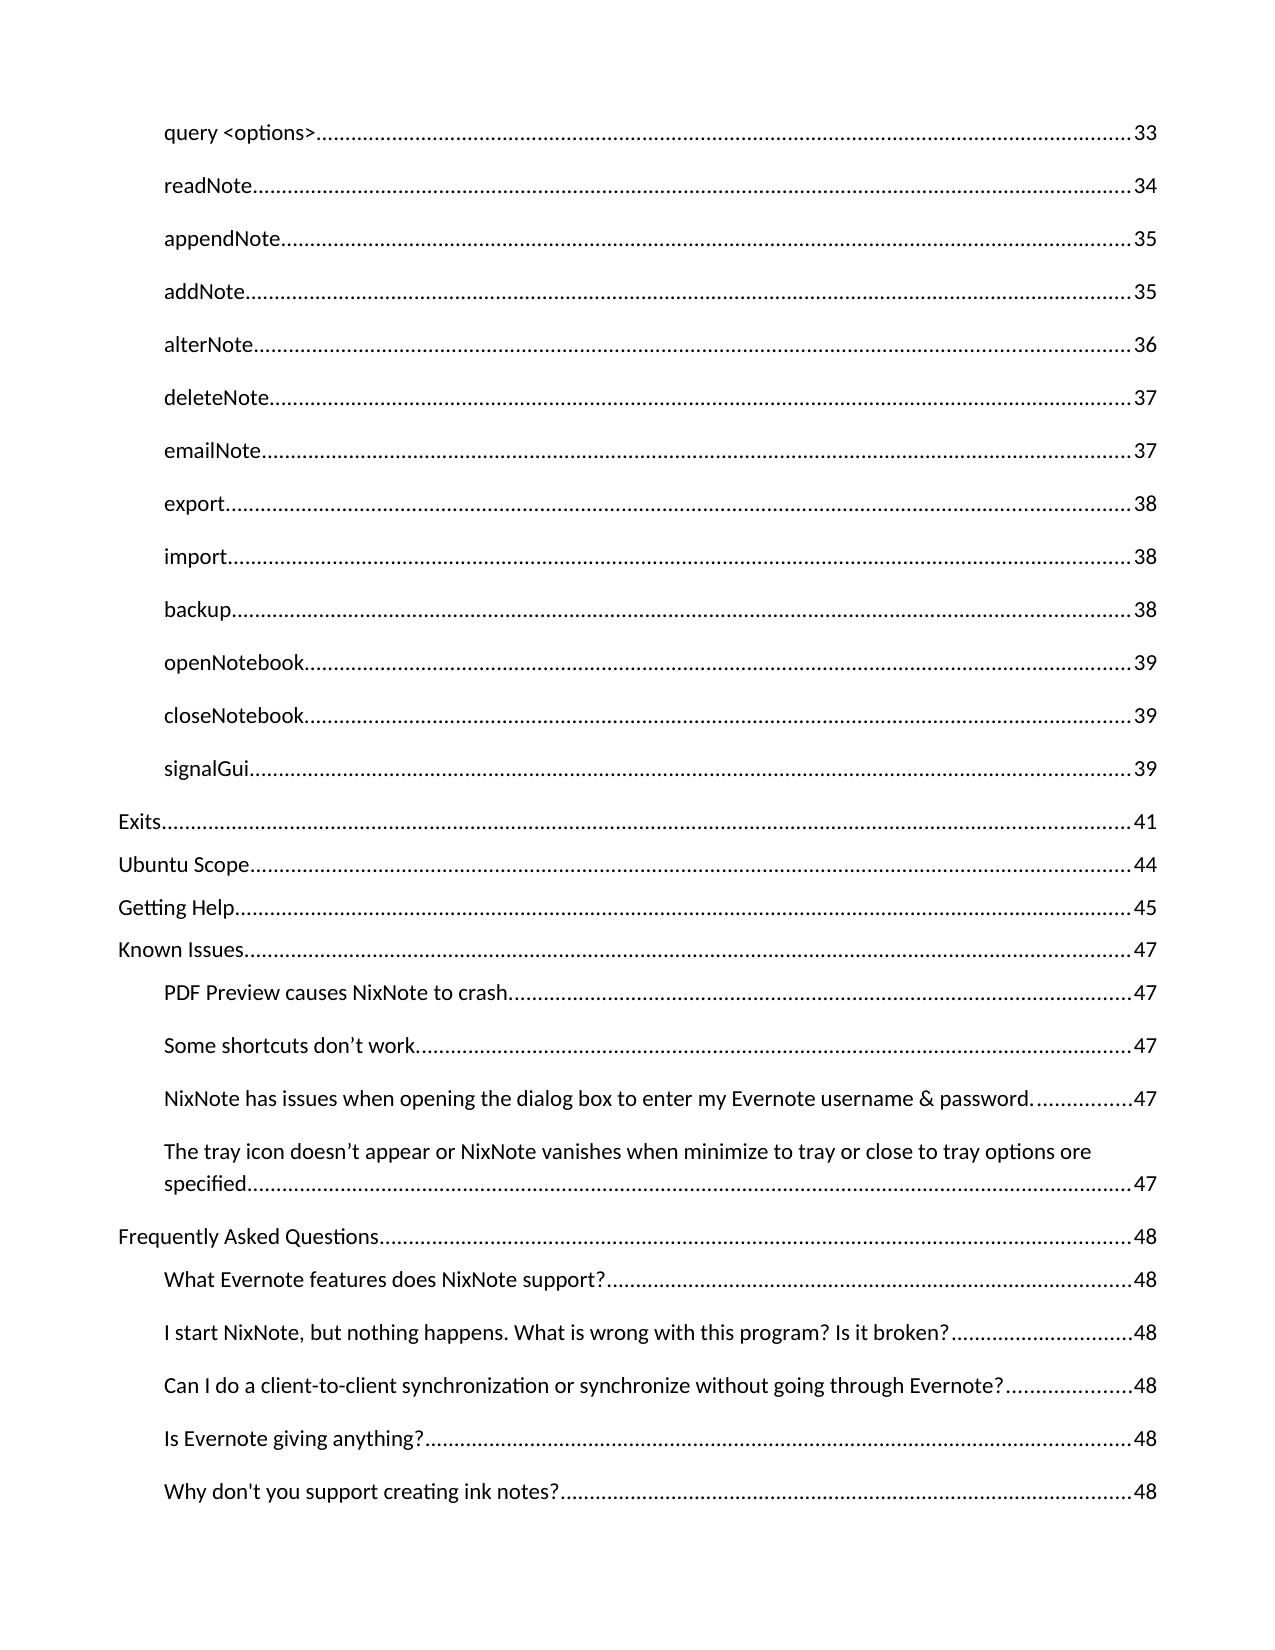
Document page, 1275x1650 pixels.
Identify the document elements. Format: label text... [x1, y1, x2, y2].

text Ubuntu Scope 44 [118, 850, 1157, 878]
text NixNote has issues when opening the dialog box to enter my Evernote username & password. 47 [164, 1084, 1157, 1112]
text closeNotebook 39 [164, 701, 1157, 729]
text Is Evernote giving anything? 48 [164, 1424, 1157, 1452]
text deleteNote 37 [164, 383, 1157, 411]
text Getting Help 45 [118, 893, 1157, 921]
text import 38 [164, 542, 1157, 570]
text export 38 [164, 489, 1157, 517]
text Frequently Asked Questions 48 [118, 1222, 1157, 1250]
text PDF Preview causes NixNote to crash. 47 [164, 978, 1157, 1006]
text I start NixNote, but nothing happens. What is wrong with this program? Is it broken? 48 [164, 1318, 1157, 1346]
text appendNote 35 [164, 224, 1157, 252]
text query <options> 33 [164, 118, 1157, 146]
text Why don't you support creating ink notes? 48 [164, 1477, 1157, 1505]
text readNote 34 [164, 171, 1157, 199]
text Known Issues 47 [118, 935, 1157, 963]
text What Evernote features does NixNote support? 48 [164, 1265, 1157, 1293]
text backup 38 [164, 595, 1157, 623]
text signalGui 39 [164, 754, 1157, 782]
text alterNote 36 [164, 330, 1157, 358]
text openNotebook 39 [164, 648, 1157, 676]
text Can I do a client-to-client synchronization or synchronize without going through Evernote? 48 [164, 1371, 1157, 1399]
text addNote 35 [164, 277, 1157, 305]
text The tray icon doesn’t appear or NixNote vanishes when minimize to tray or close to tray options ore specified. 47 [164, 1137, 1157, 1197]
text Exits 41 [118, 807, 1157, 835]
text Some shortcuts don’t work. 47 [164, 1031, 1157, 1059]
text emailNote 37 [164, 436, 1157, 464]
